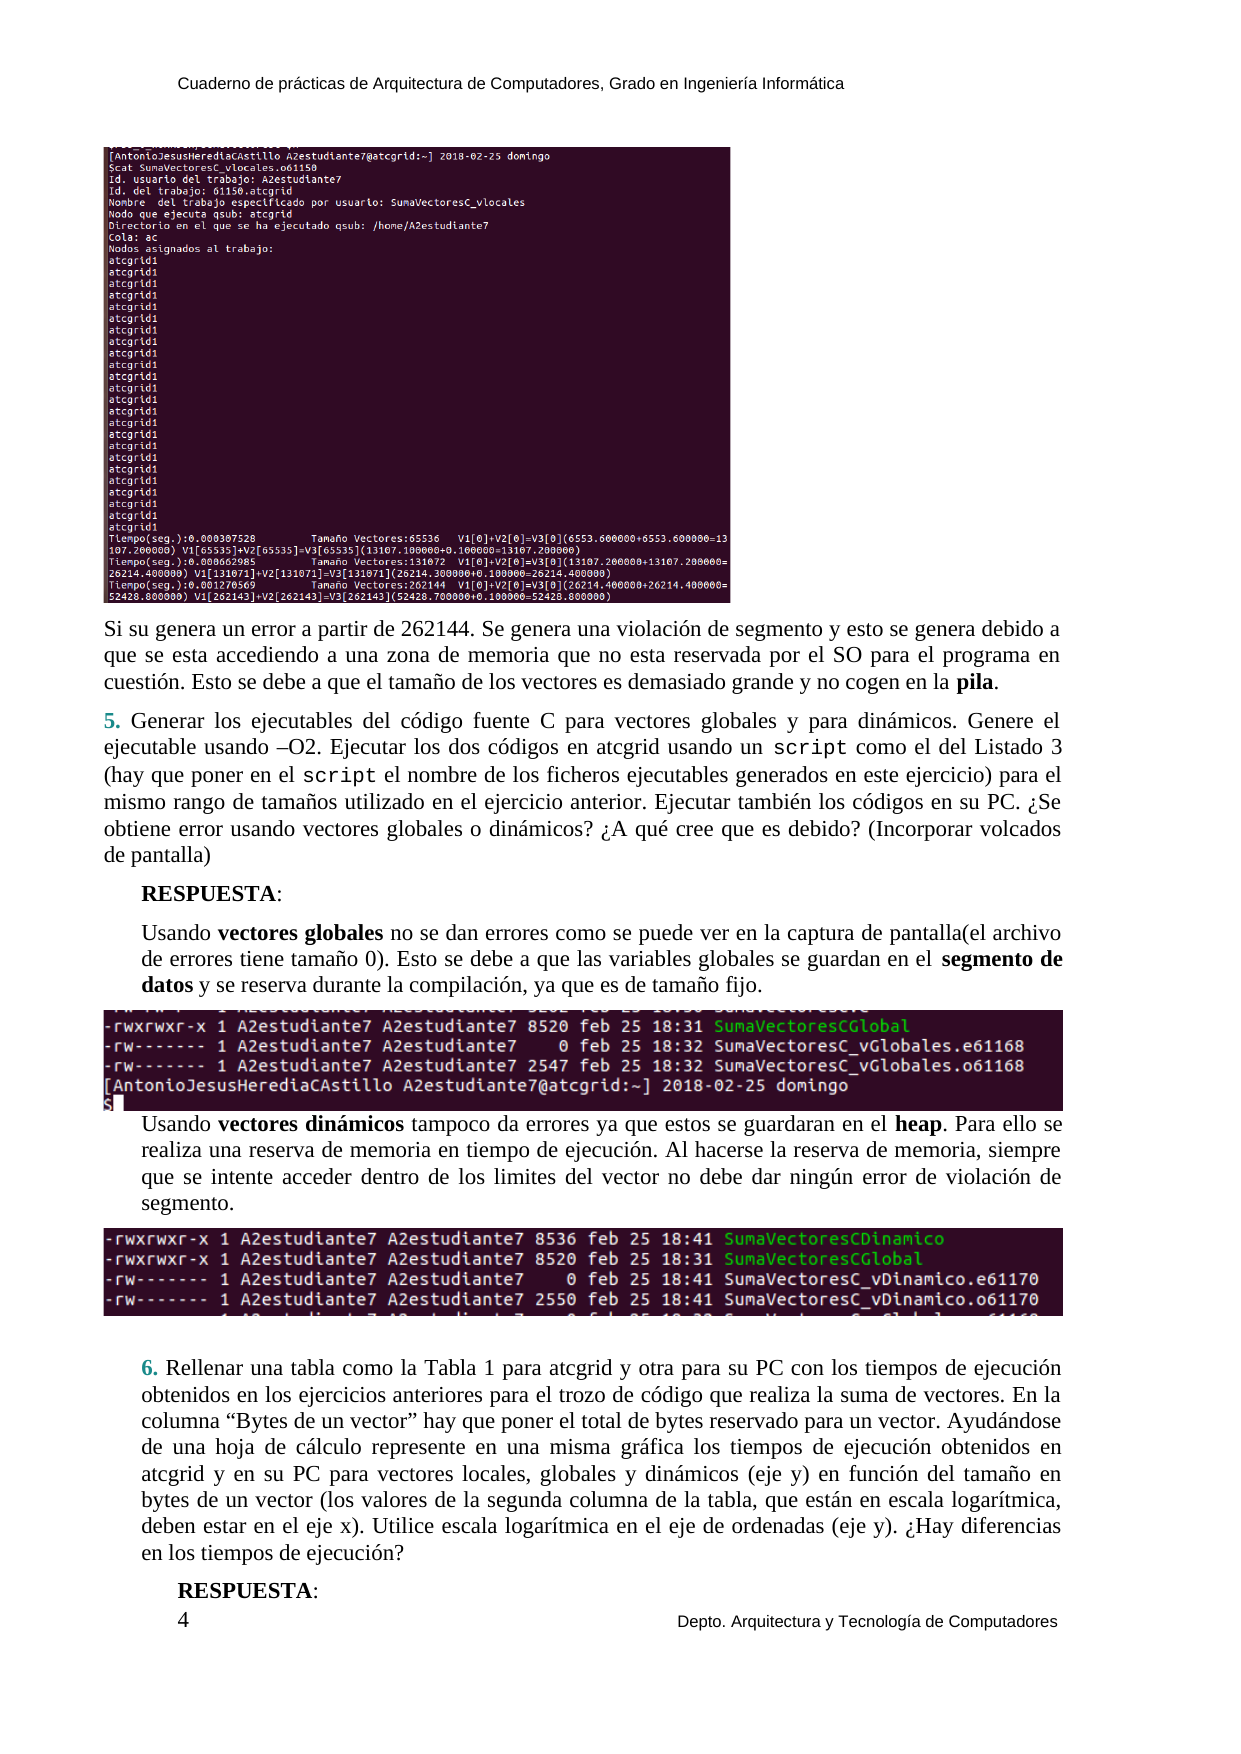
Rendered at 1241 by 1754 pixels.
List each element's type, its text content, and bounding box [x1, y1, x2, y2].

list Si su genera un error a partir de 262144. Se genera una violación de segmento y esto se genera debido a que se esta accediendo a una zona de memoria que no esta reservada por el SO para el programa en cuestión. Esto se debe a que el tamaño de los vectores es demasiado grande y no cogen en la pila. [103, 615, 1063, 694]
list RESPUESTA: [177, 1578, 1063, 1604]
list Usando vectores dinámicos tampoco da errores ya que estos se guardaran en el heap. Para ello se realiza una reserva de memoria en tiempo de ejecución. Al hacerse la reserva de memoria, siempre que se intente acceder dentro de los limites del vector no debe dar ningún error de violación de segmento. [103, 1111, 1063, 1216]
list 6. Rellenar una tabla como la Tabla 1 para atcgrid y otra para su PC con los tiempos de ejecución obtenidos en los ejercicios anteriores para el trozo de código que realiza la suma de vectores. En la columna “Bytes de un vector” hay que poner el total de bytes reservado para un vector. Ayudándose de una hoja de cálculo represente en una misma gráfica los tiempos de ejecución obtenidos en atcgrid y en su PC para vectores locales, globales y dinámicos (eje y) en función del tamaño en bytes de un vector (los valores de la segunda columna de la tabla, que están en escala logarítmica, deben estar en el eje x). Utilice escala logarítmica en el eje de ordenadas (eje y). ¿Hay diferencias en los tiempos de ejecución? [103, 1354, 1063, 1565]
picture [103, 1010, 1063, 1111]
picture [103, 147, 731, 603]
list 5. Generar los ejecutables del código fuente C para vectores globales y para dinámicos. Genere el ejecutable usando –O2. Ejecutar los dos códigos en atcgrid usando un script como el del Listado 3 (hay que poner en el script el nombre de los ficheros ejecutables generados en este ejercicio) para el mismo rango de tamaños utilizado en el ejercicio anterior. Ejecutar también los códigos en su PC. ¿Se obtiene error usando vectores globales o dinámicos? ¿A qué cree que es debido? (Incorporar volcados de pantalla) [103, 707, 1063, 867]
list RESPUESTA: [103, 880, 1063, 906]
picture [103, 1228, 1063, 1316]
list Usando vectores globales no se dan errores como se puede ver en la captura de pantalla(el archivo de errores tiene tamaño 0). Esto se debe a que las variables globales se guardan en el segmento de datos y se reserva durante la compilación, ya que es de tamaño fijo. [103, 919, 1063, 998]
